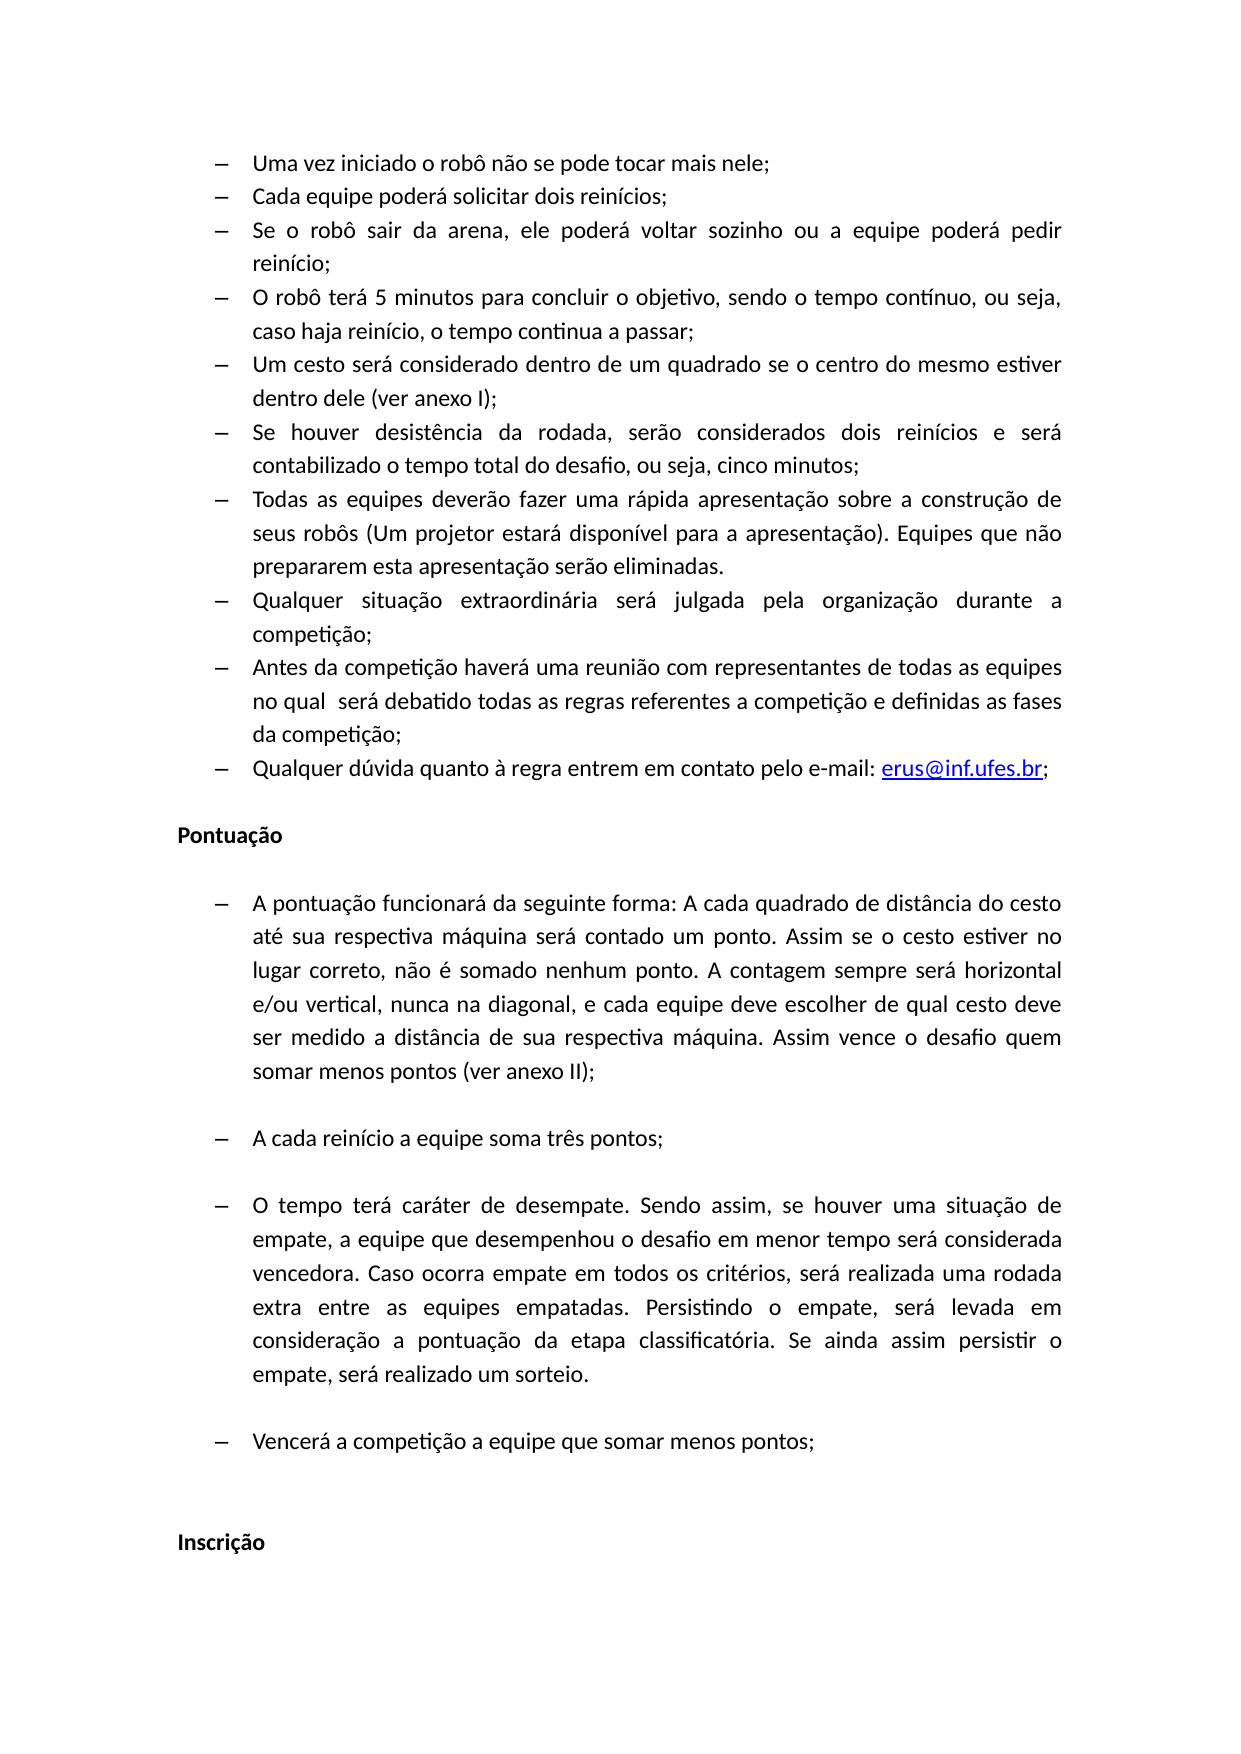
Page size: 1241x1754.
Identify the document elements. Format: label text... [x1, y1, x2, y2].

list Antes da competição haverá uma reunião com representantes de todas as equipes no qual será debatido todas as regras referentes a competição e definidas as fases da competição; [215, 652, 1063, 749]
text Pontuação [177, 821, 1063, 850]
list Qualquer dúvida quanto à regra entrem em contato pelo e-mail: erus@inf.ufes.br; [215, 753, 1063, 782]
list A pontuação funcionará da seguinte forma: A cada quadrado de distância do cesto até sua respectiva máquina será contado um ponto. Assim se o cesto estiver no lugar correto, não é somado nenhum ponto. A contagem sempre será horizontal e/ou vertical, nunca na diagonal, e cada equipe deve escolher de qual cesto deve ser medido a distância de sua respectiva máquina. Assim vence o desafio quem somar menos pontos (ver anexo II); [215, 888, 1063, 1085]
text Inscrição [177, 1527, 1063, 1556]
list O tempo terá caráter de desempate. Sendo assim, se houver uma situação de empate, a equipe que desempenhou o desafio em menor tempo será considerada vencedora. Caso ocorra empate em todos os critérios, será realizada uma rodada extra entre as equipes empatadas. Persistindo o empate, será levada em consideração a pontuação da etapa classificatória. Se ainda assim persistir o empate, será realizado um sorteio. [215, 1191, 1063, 1388]
list Qualquer situação extraordinária será julgada pela organização durante a competição; [215, 585, 1063, 648]
list Se houver desistência da rodada, serão considerados dois reinícios e será contabilizado o tempo total do desafio, ou seja, cinco minutos; [215, 417, 1063, 480]
list A cada reinício a equipe soma três pontos; [215, 1123, 1063, 1153]
list Se o robô sair da arena, ele poderá voltar sozinho ou a equipe poderá pedir reinício; [215, 215, 1063, 278]
list Cada equipe poderá solicitar dois reinícios; [215, 181, 1063, 211]
list Uma vez iniciado o robô não se pode tocar mais nele; [215, 148, 1063, 177]
list Todas as equipes deverão fazer uma rápida apresentação sobre a construção de seus robôs (Um projetor estará disponível para a apresentação). Equipes que não prepararem esta apresentação serão eliminadas. [215, 484, 1063, 581]
list Vencerá a competição a equipe que somar menos pontos; [215, 1426, 1063, 1455]
list O robô terá 5 minutos para concluir o objetivo, sendo o tempo contínuo, ou seja, caso haja reinício, o tempo continua a passar; [215, 282, 1063, 345]
list Um cesto será considerado dentro de um quadrado se o centro do mesmo estiver dentro dele (ver anexo I); [215, 349, 1063, 412]
